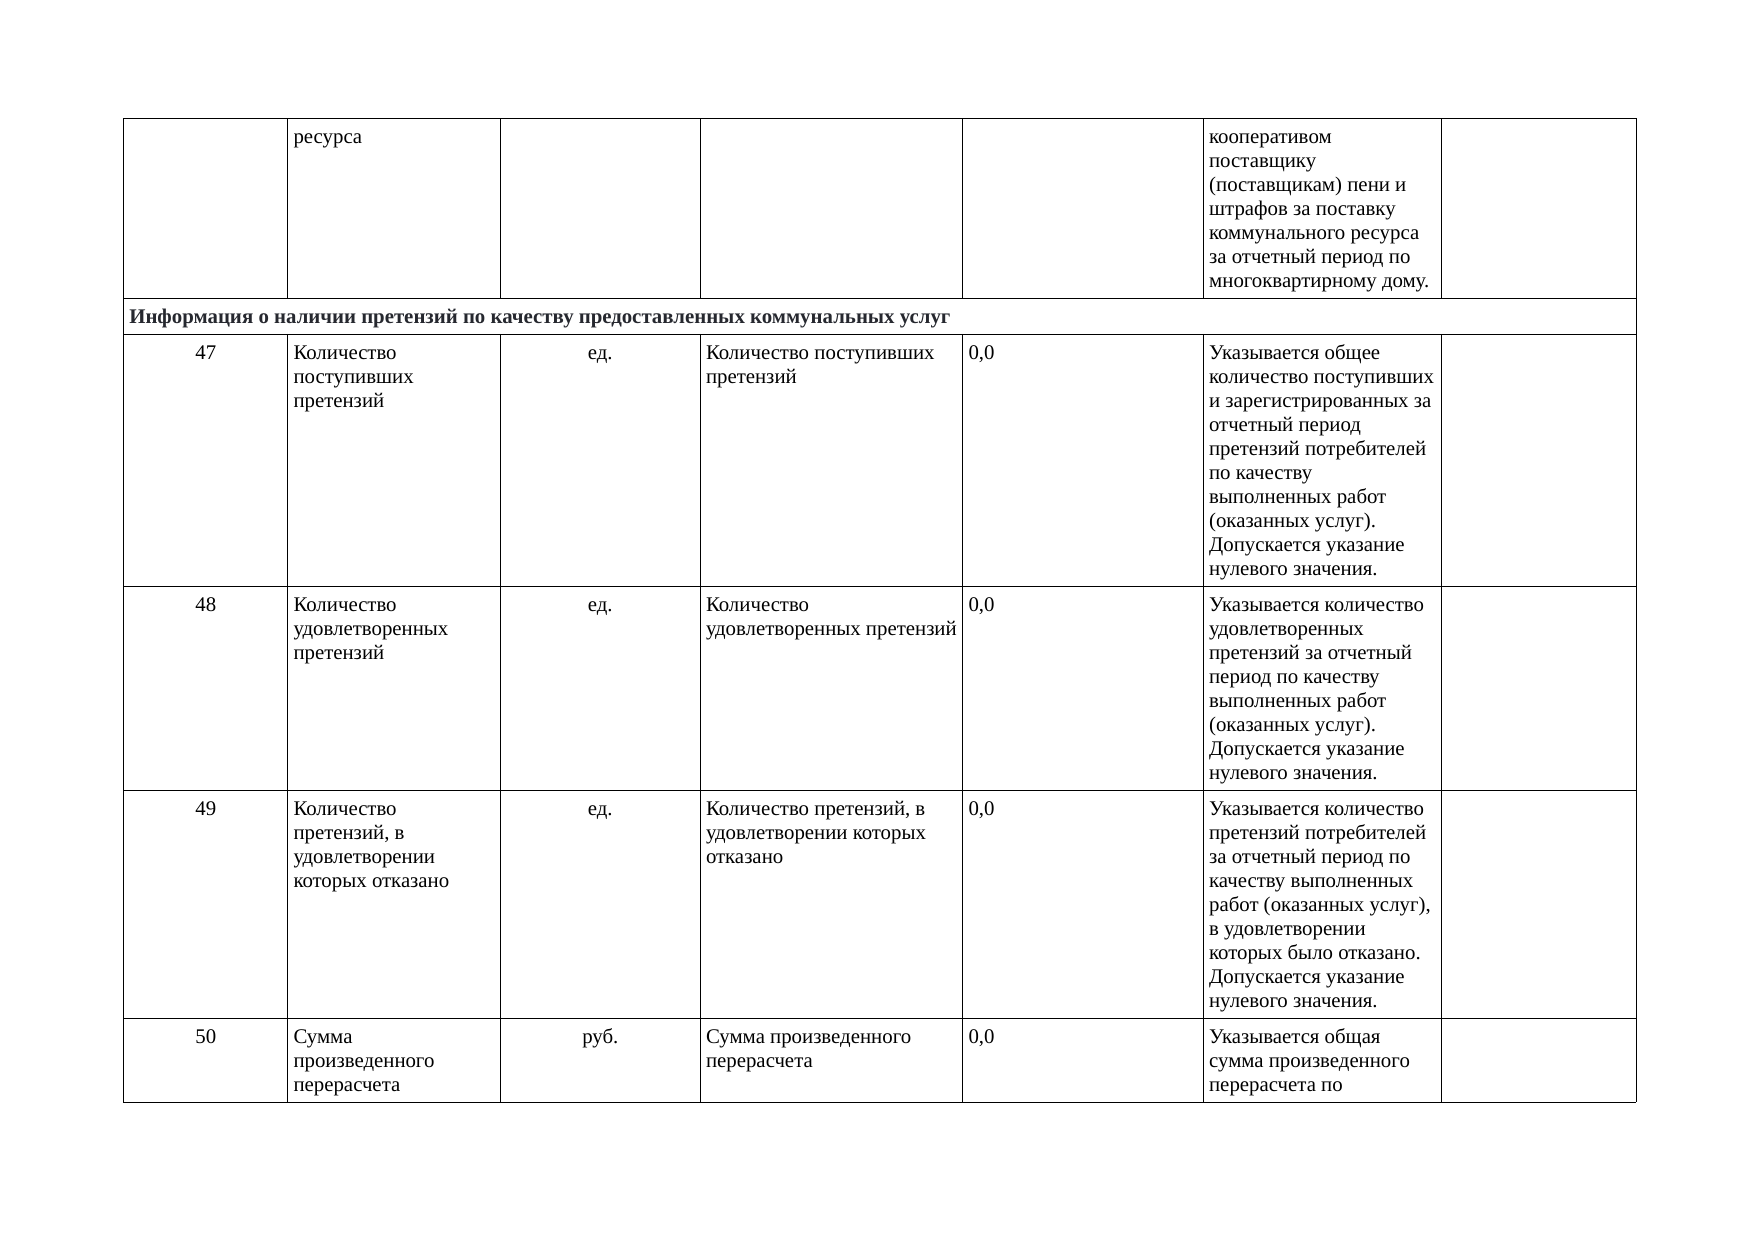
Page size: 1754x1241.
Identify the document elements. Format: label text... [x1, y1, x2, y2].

table_cell ед. [501, 791, 700, 1018]
table_cell 47 [124, 335, 287, 586]
table_cell 0,0 [963, 1019, 1203, 1102]
table_cell 0,0 [963, 335, 1203, 586]
table_cell [1442, 335, 1636, 586]
table_cell 0,0 [963, 587, 1203, 790]
table_cell Количество претензий, в удовлетворении которых отказано [701, 791, 962, 1018]
table_cell Количество удовлетворенных претензий [701, 587, 962, 790]
table_cell [963, 119, 1203, 298]
table_cell [701, 119, 962, 298]
table_cell [1442, 1019, 1636, 1102]
table_cell Указывается общая сумма произведенного перерасчета по [1204, 1019, 1441, 1102]
table_cell Сумма произведенного перерасчета [701, 1019, 962, 1102]
table_cell кооперативом поставщику (поставщикам) пени и штрафов за поставку коммунального ресурса за отчетный период по многоквартирному дому. [1204, 119, 1441, 298]
table_cell Указывается количество удовлетворенных претензий за отчетный период по качеству выполненных работ (оказанных услуг). Допускается указание нулевого значения. [1204, 587, 1441, 790]
table_cell [1442, 587, 1636, 790]
table_cell Указывается количество претензий потребителей за отчетный период по качеству выполненных работ (оказанных услуг), в удовлетворении которых было отказано. Допускается указание нулевого значения. [1204, 791, 1441, 1018]
table_cell 48 [124, 587, 287, 790]
table_cell ед. [501, 335, 700, 586]
table_cell ед. [501, 587, 700, 790]
table_cell Количество поступивших претензий [288, 335, 500, 586]
table_cell [1442, 119, 1636, 298]
table_cell ресурса [288, 119, 500, 298]
table_cell руб. [501, 1019, 700, 1102]
table_cell Количество поступивших претензий [701, 335, 962, 586]
table_cell Сумма произведенного перерасчета [288, 1019, 500, 1102]
table_cell 49 [124, 791, 287, 1018]
table_cell Количество удовлетворенных претензий [288, 587, 500, 790]
table_cell Указывается общее количество поступивших и зарегистрированных за отчетный период претензий потребителей по качеству выполненных работ (оказанных услуг). Допускается указание нулевого значения. [1204, 335, 1441, 586]
table_cell Информация о наличии претензий по качеству предоставленных коммунальных услуг [124, 299, 1636, 334]
table_cell 0,0 [963, 791, 1203, 1018]
table_cell 50 [124, 1019, 287, 1102]
table_cell [124, 119, 287, 298]
table_cell Количество претензий, в удовлетворении которых отказано [288, 791, 500, 1018]
table_cell [1442, 791, 1636, 1018]
table_cell [501, 119, 700, 298]
